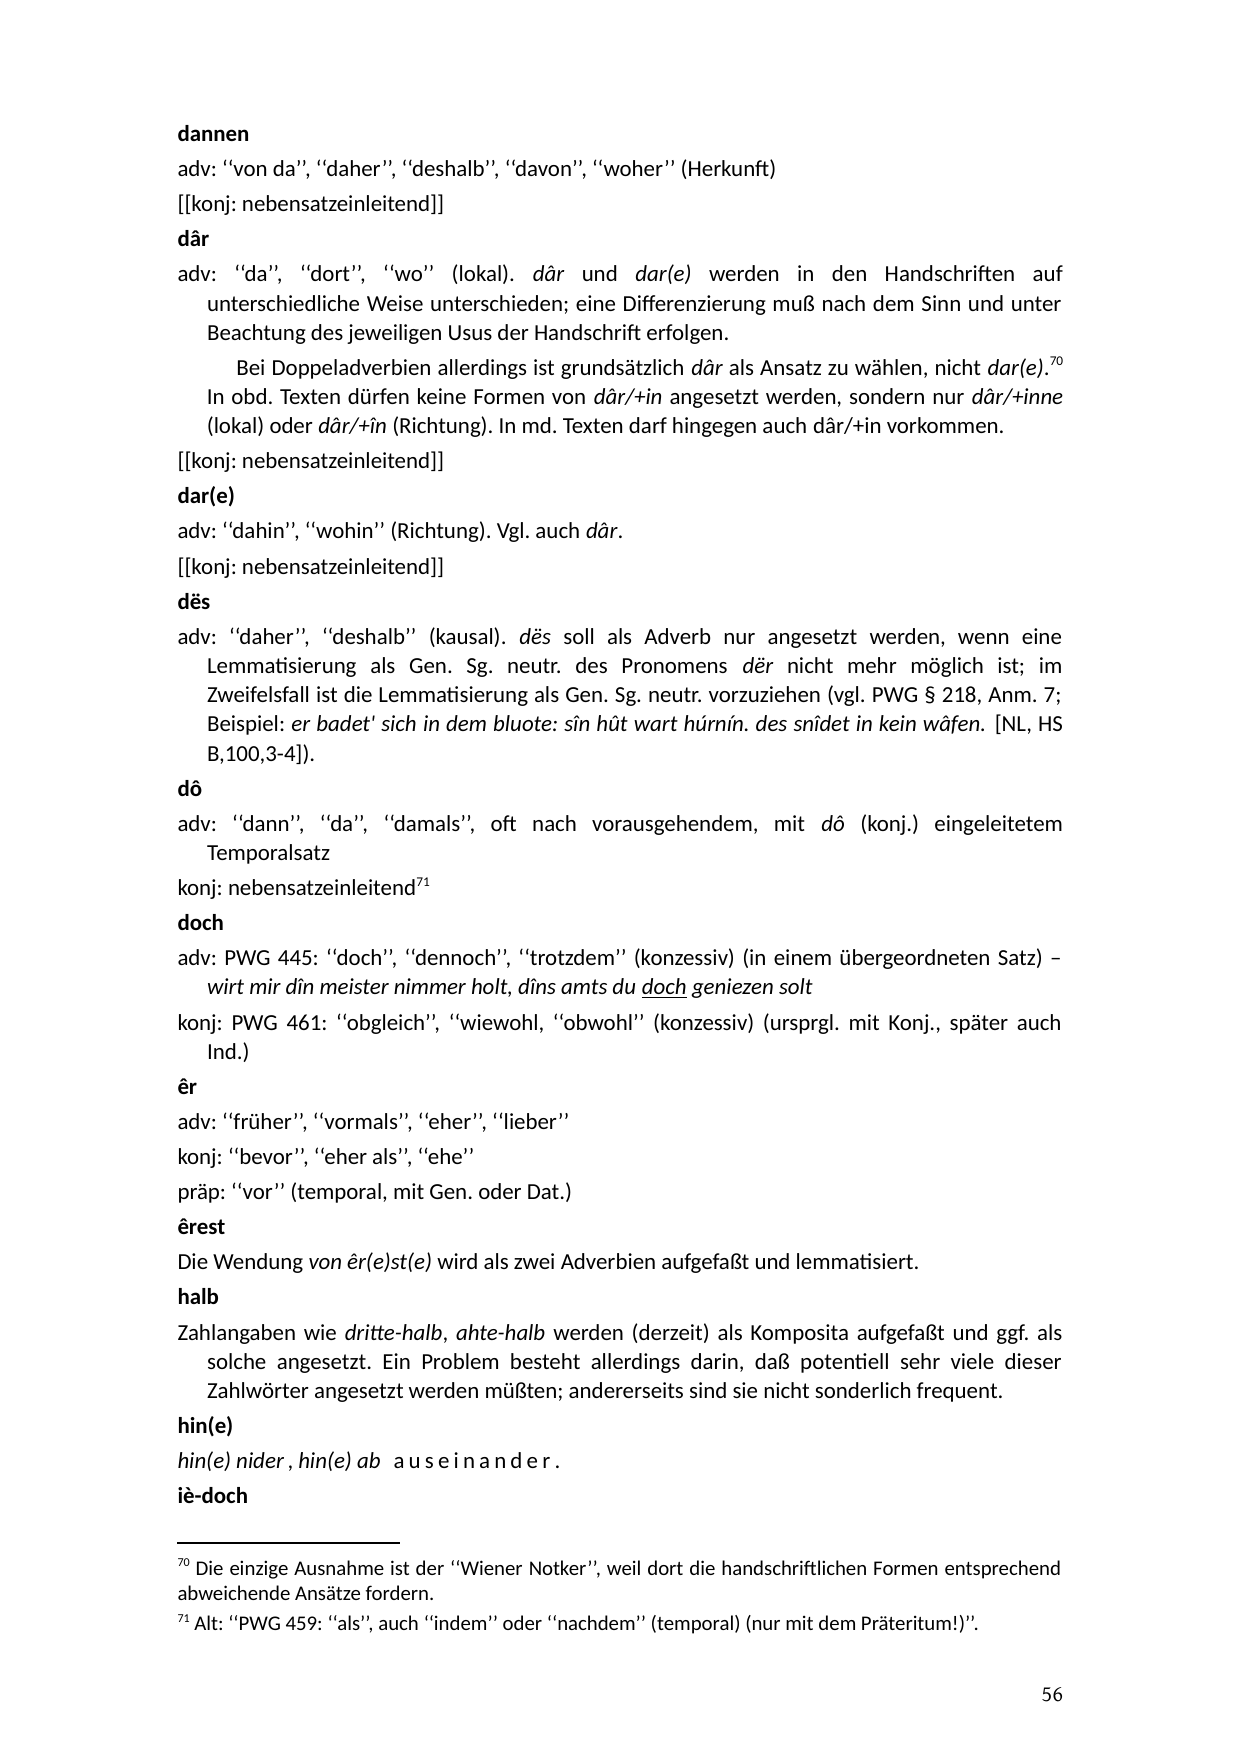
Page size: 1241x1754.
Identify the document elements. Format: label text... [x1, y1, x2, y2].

text iè-doch [177, 1480, 1063, 1509]
text hin(e) nider, hin(e) ab auseinander. [177, 1445, 1063, 1474]
text [[konj: nebensatzeinleitend]] [177, 188, 1063, 217]
text Alt: ‘‘PWG 459: ‘‘als’’, auch ‘‘indem’’ oder ‘‘nachdem’’ (temporal) (nur mit dem Präteritum!)’’. [177, 1611, 1063, 1636]
text konj: PWG 461: ‘‘obgleich’’, ‘‘wiewohl, ‘‘obwohl’’ (konzessiv) (ursprgl. mit Konj., später auch Ind.) [177, 1007, 1063, 1065]
text [[konj: nebensatzeinleitend]] [177, 445, 1063, 474]
text hin(e) [177, 1410, 1063, 1439]
text adv: ‘‘da’’, ‘‘dort’’, ‘‘wo’’ (lokal). dâr und dar(e) werden in den Handschriften auf unterschiedliche Weise unterschieden; eine Differenzierung muß nach dem Sinn und unter Beachtung des jeweiligen Usus der Handschrift erfolgen. [177, 258, 1063, 346]
text konj: nebensatzeinleitend [177, 872, 1063, 901]
text dô [177, 773, 1063, 802]
text dâr [177, 223, 1063, 253]
text êr [177, 1071, 1063, 1100]
text Zahlangaben wie dritte-halb, ahte-halb werden (derzeit) als Komposita aufgefaßt und ggf. als solche angesetzt. Ein Problem besteht allerdings darin, daß potentiell sehr viele dieser Zahlwörter angesetzt werden müßten; andererseits sind sie nicht sonderlich frequent. [177, 1317, 1063, 1404]
text halb [177, 1281, 1063, 1311]
text doch [177, 907, 1063, 936]
text [[konj: nebensatzeinleitend]] [177, 551, 1063, 580]
text Die Wendung von êr(e)st(e) wird als zwei Adverbien aufgefaßt und lemmatisiert. [177, 1246, 1063, 1276]
text adv: ‘‘von da’’, ‘‘daher’’, ‘‘deshalb’’, ‘‘davon’’, ‘‘woher’’ (Herkunft) [177, 153, 1063, 182]
text adv: ‘‘dann’’, ‘‘da’’, ‘‘damals’’, oft nach vorausgehendem, mit dô (konj.) eingeleitetem Temporalsatz [177, 808, 1063, 866]
text dannen [177, 118, 1063, 147]
text präp: ‘‘vor’’ (temporal, mit Gen. oder Dat.) [177, 1176, 1063, 1205]
text konj: ‘‘bevor’’, ‘‘eher als’’, ‘‘ehe’’ [177, 1141, 1063, 1170]
text dës [177, 586, 1063, 615]
text adv: PWG 445: ‘‘doch’’, ‘‘dennoch’’, ‘‘trotzdem’’ (konzessiv) (in einem übergeordneten Satz) – wirt mir dîn meister nimmer holt, dîns amts du doch geniezen solt [177, 942, 1063, 1001]
text êrest [177, 1211, 1063, 1240]
text adv: ‘‘früher’’, ‘‘vormals’’, ‘‘eher’’, ‘‘lieber’’ [177, 1106, 1063, 1135]
text dar(e) [177, 481, 1063, 510]
text adv: ‘‘daher’’, ‘‘deshalb’’ (kausal). dës soll als Adverb nur angesetzt werden, wenn eine Lemmatisierung als Gen. Sg. neutr. des Pronomens dër nicht mehr möglich ist; im Zweifelsfall ist die Lemmatisierung als Gen. Sg. neutr. vorzuziehen (vgl. PWG § 218, Anm. 7; Beispiel: er badet' sich in dem bluote: sîn hût wart húrnín. des snîdet in kein wâfen. [NL, HS B,100,3-4]). [177, 621, 1063, 767]
text Die einzige Ausnahme ist der ‘‘Wiener Notker’’, weil dort die handschriftlichen Formen entsprechend abweichende Ansätze fordern. [177, 1555, 1063, 1605]
text Bei Doppeladverbien allerdings ist grundsätzlich dâr als Ansatz zu wählen, nicht dar(e). In obd. Texten dürfen keine Formen von dâr/+in angesetzt werden, sondern nur dâr/+inne (lokal) oder dâr/+în (Richtung). In md. Texten darf hingegen auch dâr/+in vorkommen. [207, 352, 1063, 439]
text adv: ‘‘dahin’’, ‘‘wohin’’ (Richtung). Vgl. auch dâr. [177, 516, 1063, 545]
